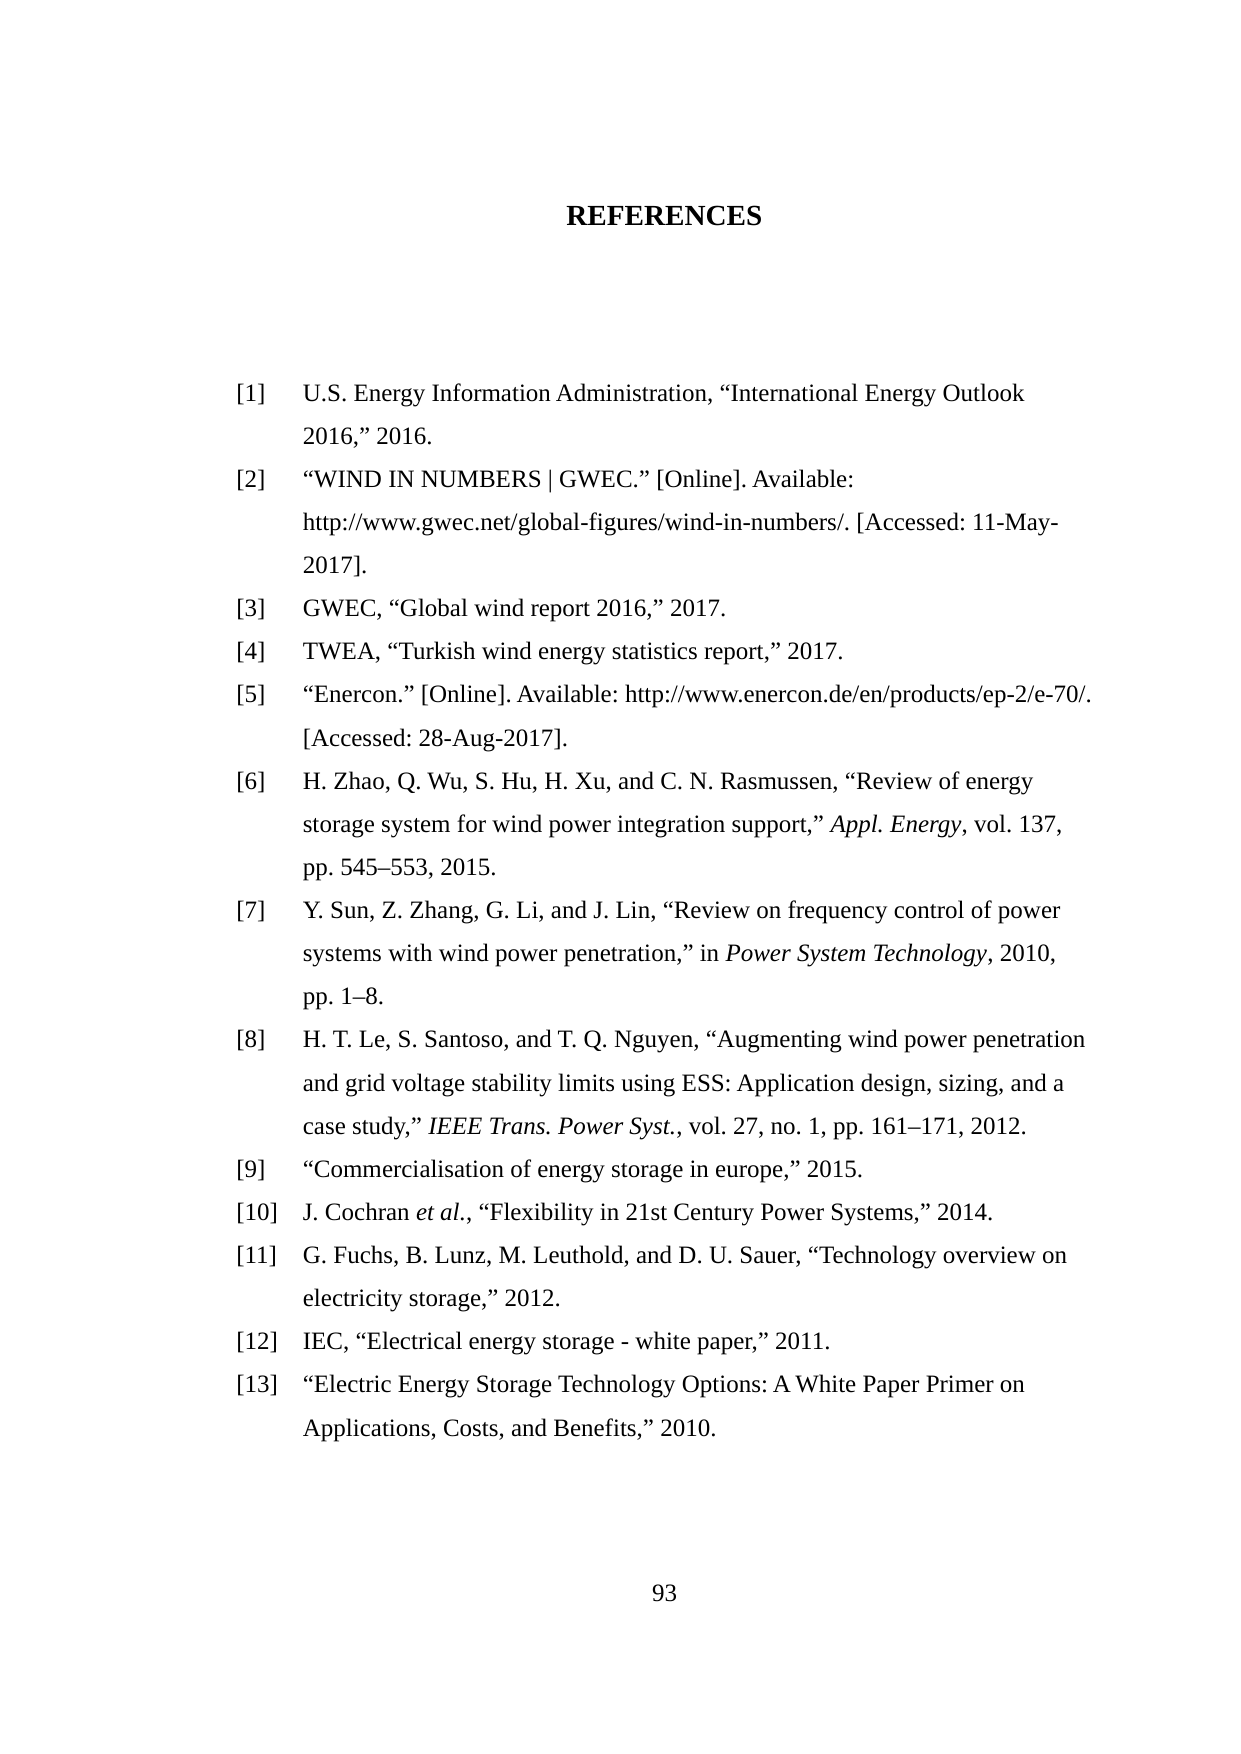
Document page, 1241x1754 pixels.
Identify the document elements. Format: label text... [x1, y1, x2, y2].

text [8] H. T. Le, S. Santoso, and T. Q. Nguyen, “Augmenting wind power penetration and grid voltage stability limits using ESS: Application design, sizing, and a case study,” IEEE Trans. Power Syst., vol. 27, no. 1, pp. 161–171, 2012. [236, 1024, 1093, 1139]
text [13] “Electric Energy Storage Technology Options: A White Paper Primer on Applications, Costs, and Benefits,” 2010. [236, 1369, 1093, 1441]
text [2] “WIND IN NUMBERS | GWEC.” [Online]. Available: http://www.gwec.net/global-figures/wind-in-numbers/. [Accessed: 11-May-2017]. [236, 464, 1093, 579]
text [3] GWEC, “Global wind report 2016,” 2017. [236, 593, 1093, 622]
text [12] IEC, “Electrical energy storage - white paper,” 2011. [236, 1326, 1093, 1355]
text [6] H. Zhao, Q. Wu, S. Hu, H. Xu, and C. N. Rasmussen, “Review of energy storage system for wind power integration support,” Appl. Energy, vol. 137, pp. 545–553, 2015. [236, 766, 1093, 881]
text [5] “Enercon.” [Online]. Available: http://www.enercon.de/en/products/ep-2/e-70/. [Accessed: 28-Aug-2017]. [236, 679, 1093, 751]
text [7] Y. Sun, Z. Zhang, G. Li, and J. Lin, “Review on frequency control of power systems with wind power penetration,” in Power System Technology, 2010, pp. 1–8. [236, 895, 1093, 1010]
text [9] “Commercialisation of energy storage in europe,” 2015. [236, 1154, 1093, 1183]
text [1] U.S. Energy Information Administration, “International Energy Outlook 2016,” 2016. [236, 378, 1093, 449]
text [11] G. Fuchs, B. Lunz, M. Leuthold, and D. U. Sauer, “Technology overview on electricity storage,” 2012. [236, 1240, 1093, 1312]
text [4] TWEA, “Turkish wind energy statistics report,” 2017. [236, 636, 1093, 665]
text [10] J. Cochran et al., “Flexibility in 21st Century Power Systems,” 2014. [236, 1197, 1093, 1226]
text REFERENCES [236, 198, 1093, 231]
